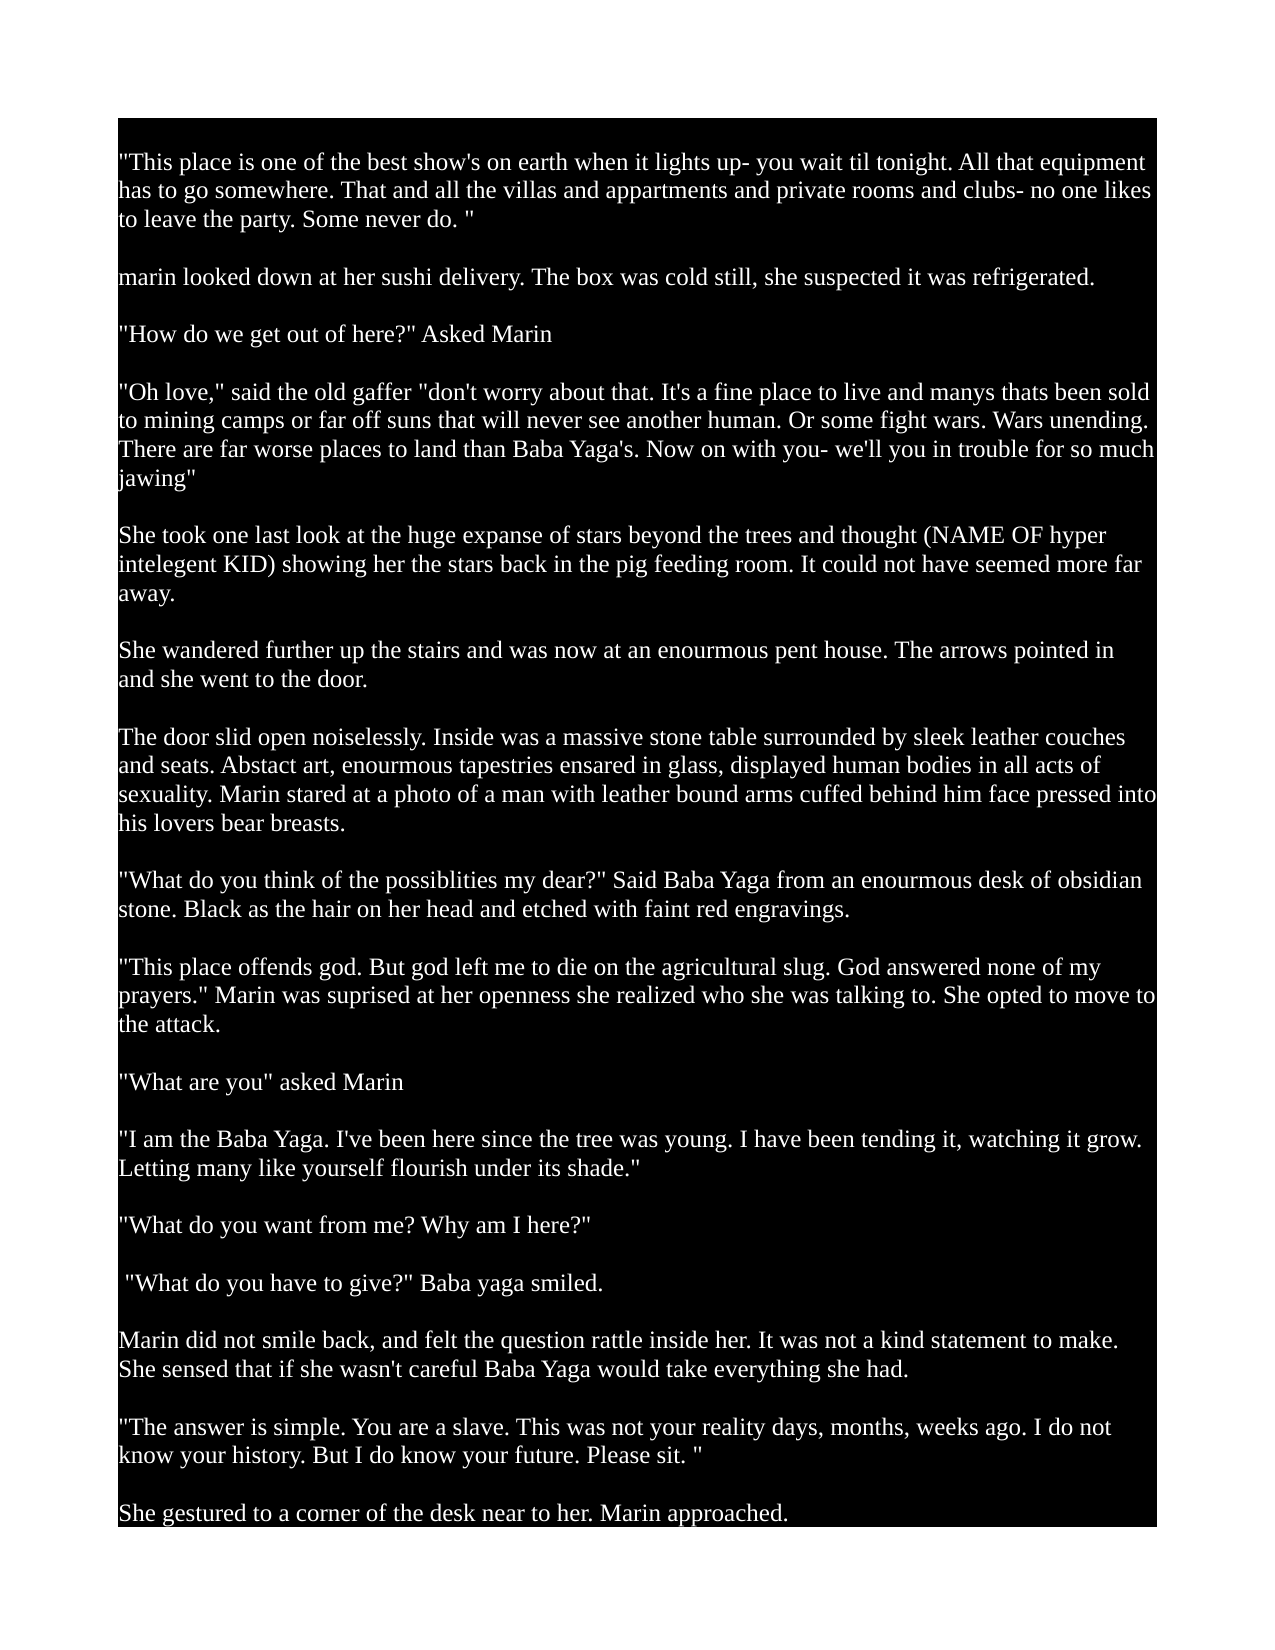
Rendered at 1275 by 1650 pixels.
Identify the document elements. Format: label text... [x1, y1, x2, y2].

text "This place is one of the best show's on earth when it lights up- you wait til tonight. All that equipment has to go somewhere. That and all the villas and appartments and private rooms and clubs- no one likes to leave the party. Some never do. " [118, 147, 1157, 233]
text The door slid open noiselessly. Inside was a massive stone table surrounded by sleek leather couches and seats. Abstact art, enourmous tapestries ensared in glass, displayed human bodies in all acts of sexuality. Marin stared at a photo of a man with leather bound arms cuffed behind him face pressed into his lovers bear breasts. [118, 722, 1157, 837]
text "How do we get out of here?" Asked Marin [118, 319, 1157, 348]
text She wandered further up the stairs and was now at an enourmous pent house. The arrows pointed in and she went to the door. [118, 636, 1157, 722]
text She gestured to a corner of the desk near to her. Marin approached. [118, 1498, 1157, 1527]
text "What do you think of the possiblities my dear?" Said Baba Yaga from an enourmous desk of obsidian stone. Black as the hair on her head and etched with faint red engravings. [118, 866, 1157, 923]
text "What do you have to give?" Baba yaga smiled. [118, 1268, 1157, 1297]
text "This place offends god. But god left me to die on the agricultural slug. God answered none of my prayers." Marin was suprised at her openness she realized who she was talking to. She opted to move to the attack. [118, 952, 1157, 1038]
text marin looked down at her sushi delivery. The box was cold still, she suspected it was refrigerated. [118, 262, 1157, 291]
text "What are you" asked Marin [118, 1067, 1157, 1096]
text "What do you want from me? Why am I here?" [118, 1211, 1157, 1239]
text "The answer is simple. You are a slave. This was not your reality days, months, weeks ago. I do not know your history. But I do know your future. Please sit. " [118, 1412, 1157, 1469]
text Marin did not smile back, and felt the question rattle inside her. It was not a kind statement to make. She sensed that if she wasn't careful Baba Yaga would take everything she had. [118, 1297, 1157, 1383]
text She took one last look at the huge expanse of stars beyond the trees and thought (NAME OF hyper intelegent KID) showing her the stars back in the pig feeding room. It could not have seemed more far away. [118, 521, 1157, 607]
text "Oh love," said the old gaffer "don't worry about that. It's a fine place to live and manys thats been sold to mining camps or far off suns that will never see another human. Or some fight wars. Wars unending. There are far worse places to land than Baba Yaga's. Now on with you- we'll you in trouble for so much jawing" [118, 377, 1157, 492]
text "I am the Baba Yaga. I've been here since the tree was young. I have been tending it, watching it grow. Letting many like yourself flourish under its shade." [118, 1124, 1157, 1182]
